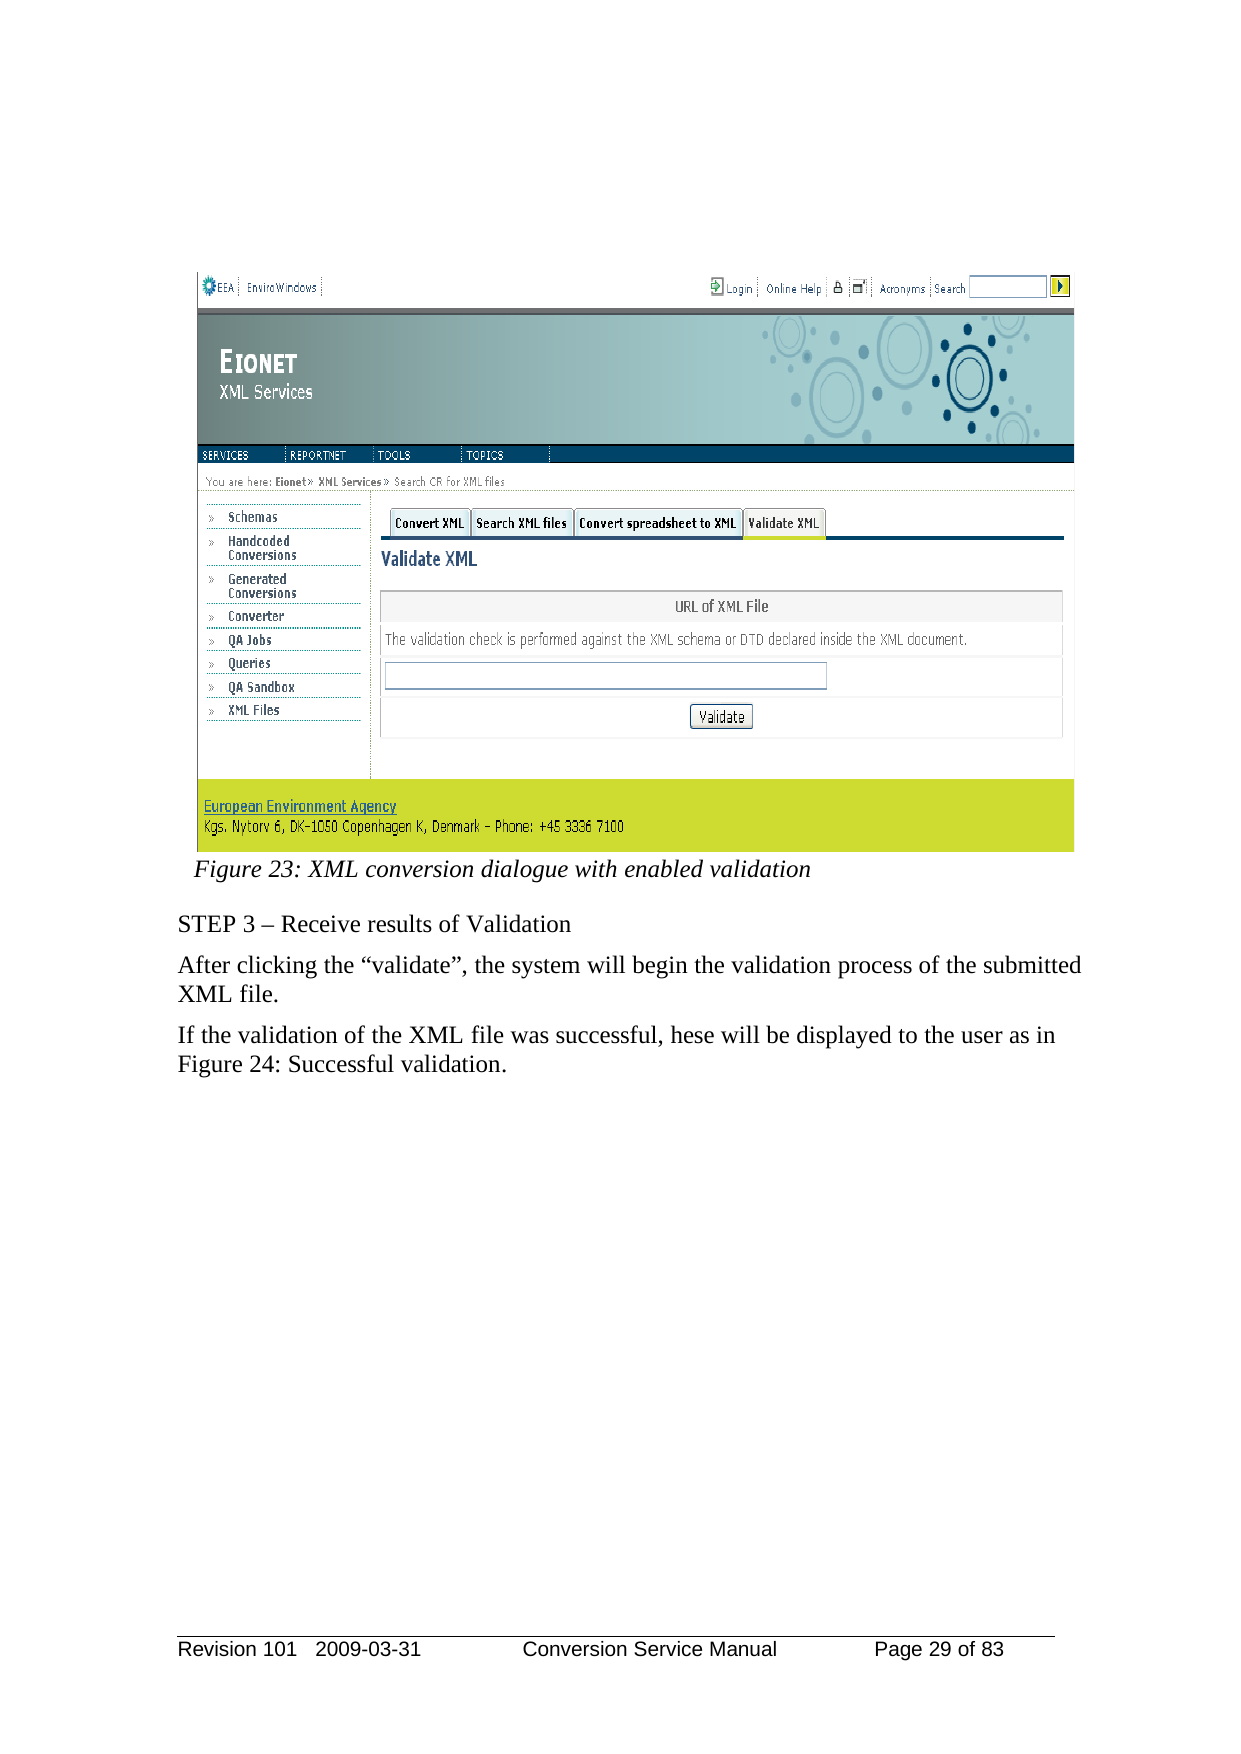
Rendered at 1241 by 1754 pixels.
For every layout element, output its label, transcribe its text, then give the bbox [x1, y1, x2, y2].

text After clicking the “validate”, the system will begin the validation process of the submitted XML file. [177, 950, 1092, 1008]
text If the validation of the XML file was successful, hese will be displayed to the user as in Figure 24: Successful validation. [177, 1020, 1092, 1078]
text Figure 23: XML conversion dialogue with enabled validation [194, 854, 1074, 883]
text STEP 3 – Receive results of Validation [177, 909, 1092, 938]
